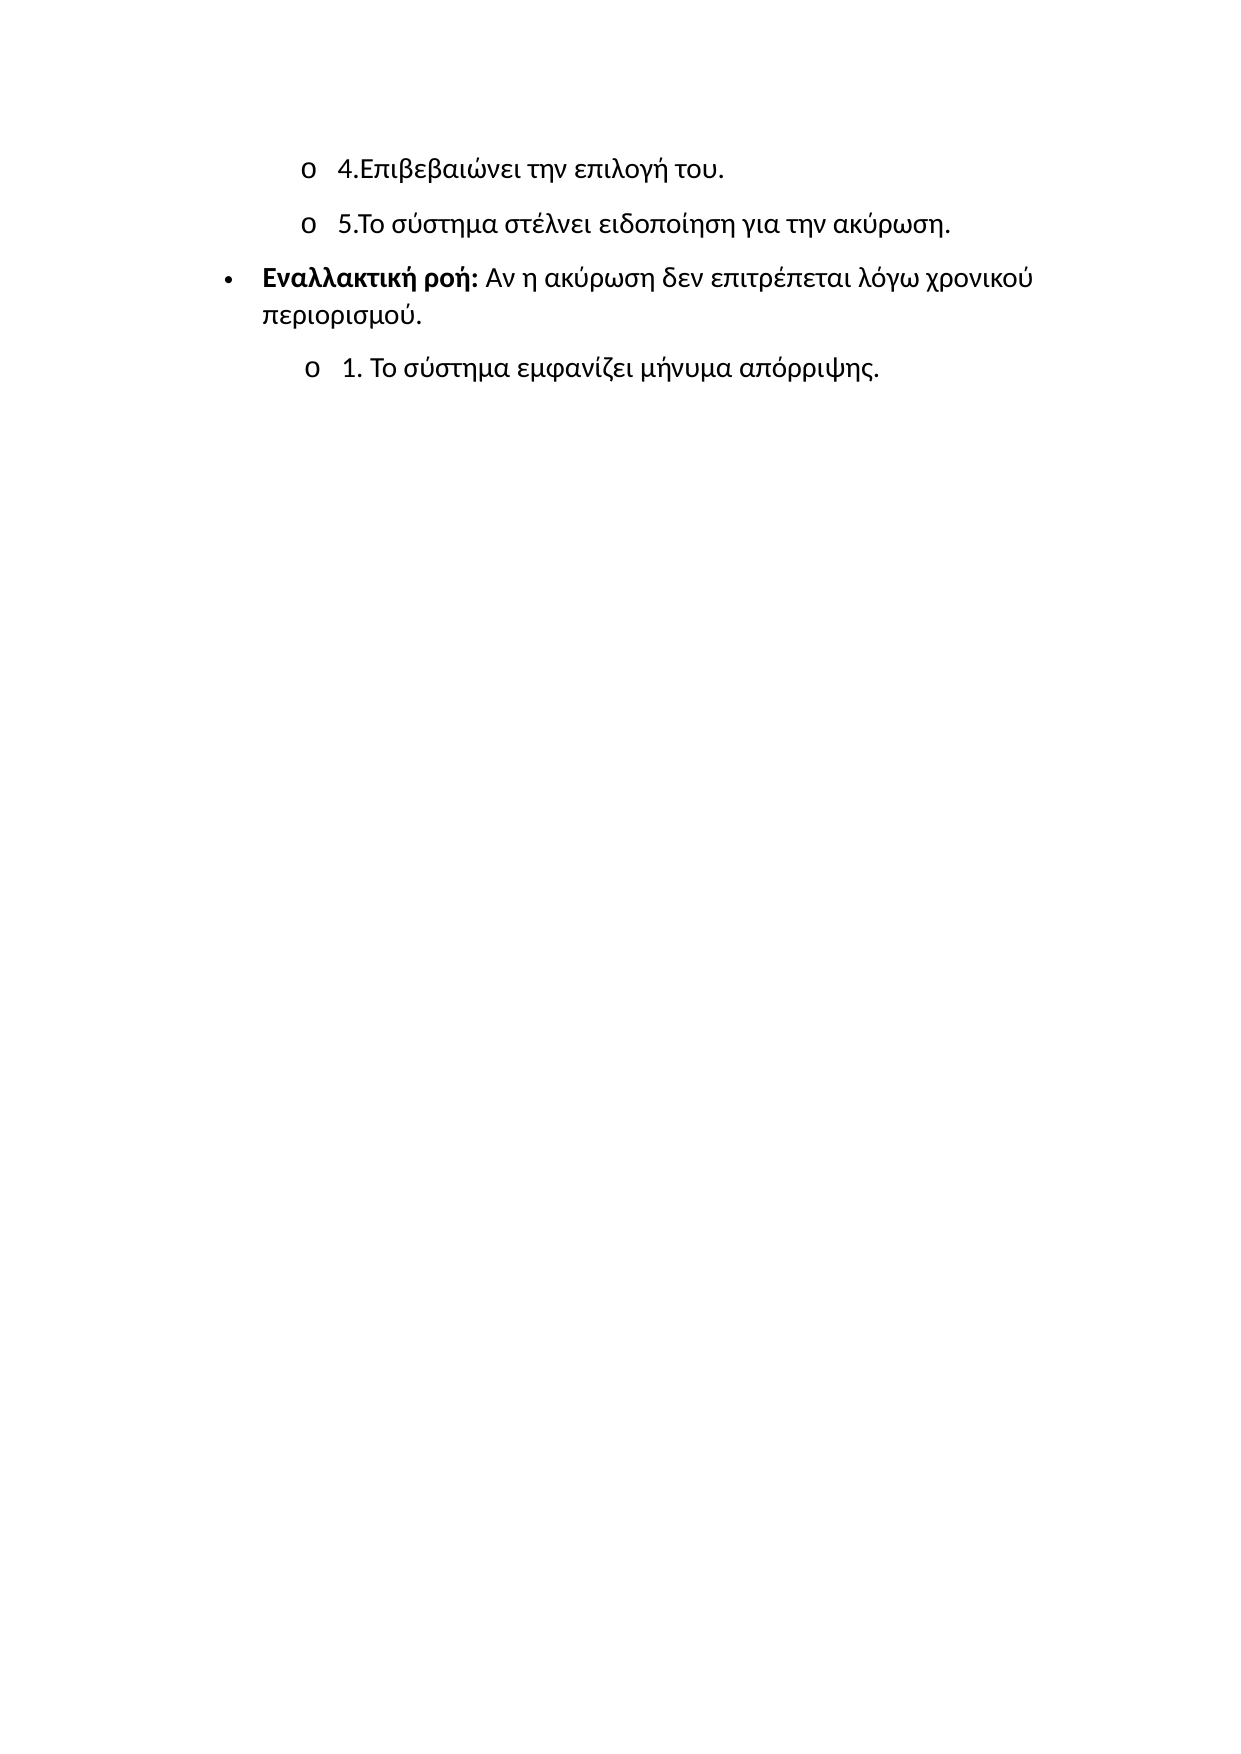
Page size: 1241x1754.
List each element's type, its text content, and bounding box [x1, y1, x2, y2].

list 4.Επιβεβαιώνει την επιλογή του. [300, 150, 1053, 187]
list Εναλλακτική ροή: Αν η ακύρωση δεν επιτρέπεται λόγω χρονικού περιορισμού. [225, 259, 1053, 332]
list 1. Το σύστημα εμφανίζει μήνυμα απόρριψης. [304, 349, 1053, 387]
list 5.Το σύστημα στέλνει ειδοποίηση για την ακύρωση. [300, 205, 1053, 242]
